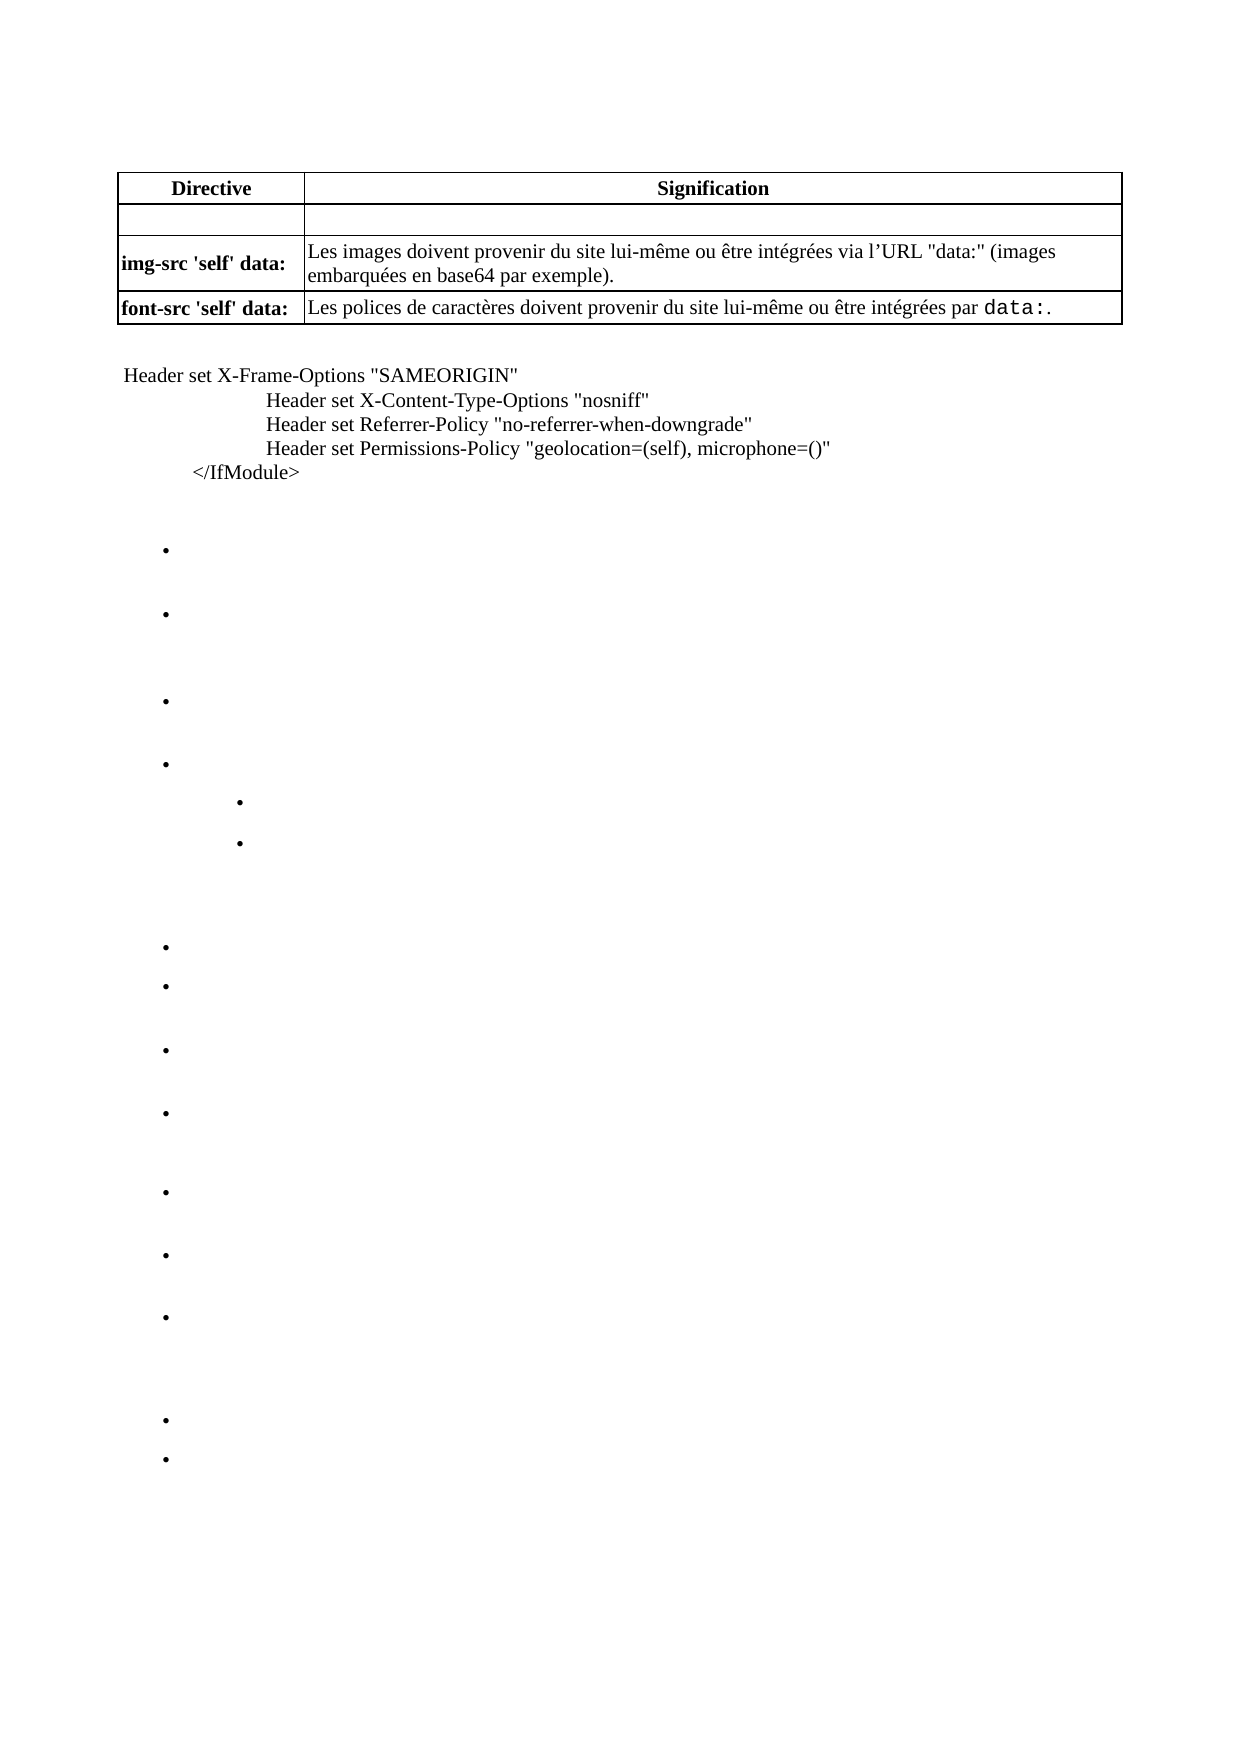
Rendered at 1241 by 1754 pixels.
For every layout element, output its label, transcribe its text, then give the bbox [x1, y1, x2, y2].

table_cell [119, 205, 304, 234]
text Header set X-Frame-Options "SAMEORIGIN" Header set X-Content-Type-Options "nosniff" Header set Referrer-Policy "no-referrer-when-downgrade" Header set Permissions-Policy "geolocation=(self), microphone=()" </IfModule> [118, 363, 1122, 484]
table_cell img-src 'self' data: [119, 236, 304, 290]
list DENY (empêche totalement l’affichage en iframe), [236, 791, 1122, 817]
table_cell - https://cdn.jsdelivr.net [305, 205, 1121, 234]
table_cell Les images doivent provenir du site lui-même ou être intégrées via l’URL "data:" (images embarquées en base64 par exemple). [305, 236, 1121, 290]
list Effet : Protège la vie privée en évitant d’exposer des URLs sécurisées lors d’une navigation vers des sites non sécurisés, tout en permettant le passage du référer sur le même niveau de sécurité. [162, 1306, 1122, 1354]
list ALLOW-FROM uri (autorise spécifiquement un domaine — peu supporté aujourd’hui et majoritairement obsolète). [236, 831, 1122, 881]
text 2. Header set X-Content-Type-Options "nosniff" [118, 896, 1122, 922]
text 4. Header set Permissions-Policy "geolocation=(self), microphone=()" [118, 1369, 1122, 1395]
list But : Contrôle fin des permissions API accessibles via le navigateur. [162, 1409, 1122, 1433]
table_cell Les polices de caractères doivent provenir du site lui-même ou être intégrées par data:. [305, 292, 1121, 323]
list But : Prévenir que les navigateurs interprètent incorrectement le type MIME d’un fichier. [162, 936, 1122, 960]
list Signification de "SAMEORIGIN" : La page ne peut être affichée dans un iframe que si celui-ci appartient au même domaine d’origine (même domaine, protocole, port). Cela autorise le framing interne mais pas depuis des sites tiers. [162, 603, 1122, 675]
table_header Directive [119, 173, 304, 203]
table_header Signification [305, 173, 1121, 203]
list But : Contrôler quelles informations du référent HTTP (URL de la page d’origine) sont transmises lors des requêtes. [162, 1181, 1122, 1229]
list But : Protège contre le clickjacking en empêchant qu’une page de votre site soit chargée dans un cadre <frame> ou <iframe> sur un autre site. [162, 539, 1122, 588]
text 1. Header set X-Frame-Options "SAMEORIGIN" [118, 498, 1122, 524]
list Signification de "nosniff" : Empêche le navigateur de faire du "content sniffing", c’est-à-dire deviner un type de contenu différent de celui indiqué dans l’en-tête Content-Type. [162, 975, 1122, 1024]
list Effet : Empêche un site malveillant d’inclure votre page dans un cadre pour tromper l’utilisateur et récupérer des clics sensibles. [162, 690, 1122, 738]
list Signification : [162, 1448, 1122, 1472]
list Recommandation : Toujours activer ce header pour renforcer la sécurité des contenus. [162, 1102, 1122, 1126]
list Signification : Le navigateur envoie l’URL référente seulement si la requête se fait vers une URL sécurisée (HTTPS). Si la requête est vers une URL moins sécurisée (HTTP), il ne transmet pas le référent. [162, 1243, 1122, 1292]
table_cell font-src 'self' data: [119, 292, 304, 323]
list Effet : Protège contre certaines attaques basées sur le détournement de type MIME (par exemple, exécuter du code malveillant déguisé en fichier texte). [162, 1039, 1122, 1087]
list Valeurs alternatives : [162, 752, 1122, 777]
text 3. Header set Referrer-Policy "no-referrer-when-downgrade" [118, 1141, 1122, 1166]
